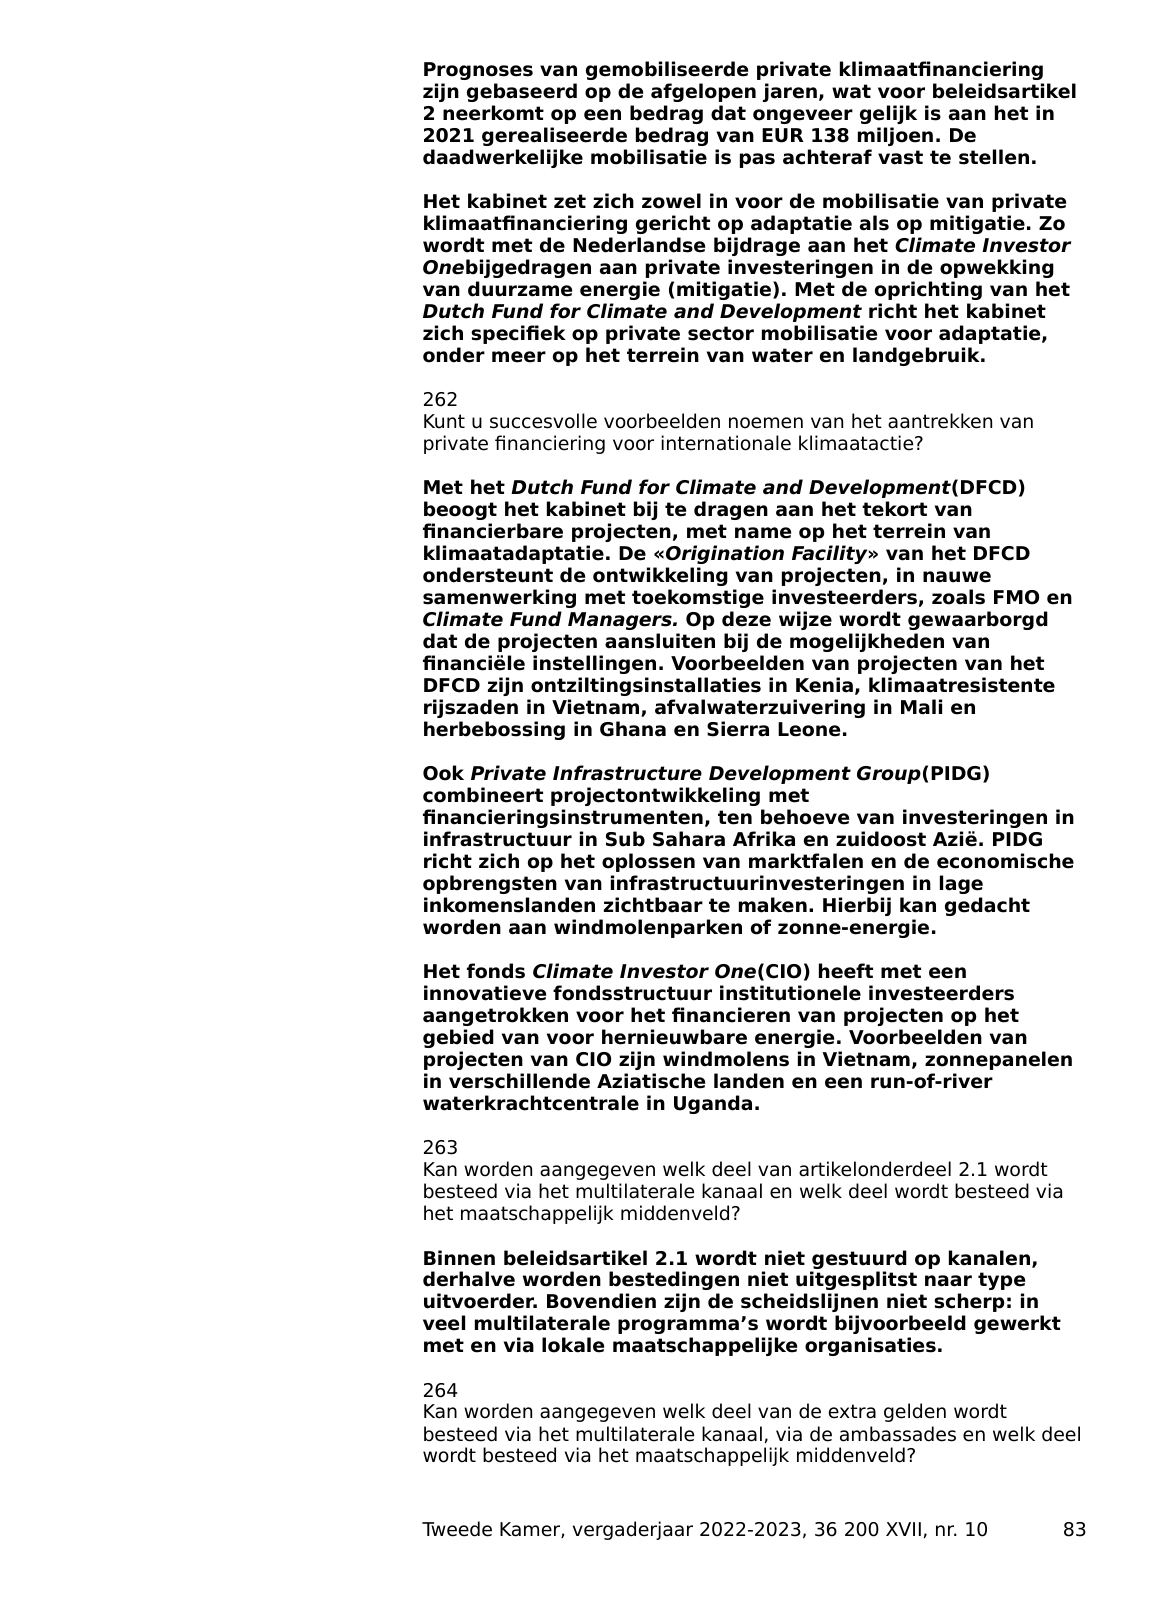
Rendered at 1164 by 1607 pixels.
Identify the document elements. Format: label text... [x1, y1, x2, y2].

text Prognoses van gemobiliseerde private klimaatfinanciering zijn gebaseerd op de afgelopen jaren, wat voor beleidsartikel 2 neerkomt op een bedrag dat ongeveer gelijk is aan het in 2021 gerealiseerde bedrag van EUR 138 miljoen. De daadwerkelijke mobilisatie is pas achteraf vast te stellen. [422, 59, 1087, 169]
text Kan worden aangegeven welk deel van de extra gelden wordt besteed via het multilaterale kanaal, via de ambassades en welk deel wordt besteed via het maatschappelijk middenveld? [422, 1401, 1087, 1467]
text Kan worden aangegeven welk deel van artikelonderdeel 2.1 wordt besteed via het multilaterale kanaal en welk deel wordt besteed via het maatschappelijk middenveld? [422, 1159, 1087, 1225]
text 262 [422, 389, 1087, 411]
text Met het Dutch Fund for Climate and Development(DFCD) beoogt het kabinet bij te dragen aan het tekort van financierbare projecten, met name op het terrein van klimaatadaptatie. De «Origination Facility» van het DFCD ondersteunt de ontwikkeling van projecten, in nauwe samenwerking met toekomstige investeerders, zoals FMO en Climate Fund Managers. Op deze wijze wordt gewaarborgd dat de projecten aansluiten bij de mogelijkheden van financiële instellingen. Voorbeelden van projecten van het DFCD zijn ontziltingsinstallaties in Kenia, klimaatresistente rijszaden in Vietnam, afvalwaterzuivering in Mali en herbebossing in Ghana en Sierra Leone. [422, 477, 1087, 741]
text 263 [422, 1137, 1087, 1159]
text Het kabinet zet zich zowel in voor de mobilisatie van private klimaatfinanciering gericht op adaptatie als op mitigatie. Zo wordt met de Nederlandse bijdrage aan het Climate Investor Onebijgedragen aan private investeringen in de opwekking van duurzame energie (mitigatie). Met de oprichting van het Dutch Fund for Climate and Development richt het kabinet zich specifiek op private sector mobilisatie voor adaptatie, onder meer op het terrein van water en landgebruik. [422, 191, 1087, 367]
text Het fonds Climate Investor One(CIO) heeft met een innovatieve fondsstructuur institutionele investeerders aangetrokken voor het financieren van projecten op het gebied van voor hernieuwbare energie. Voorbeelden van projecten van CIO zijn windmolens in Vietnam, zonnepanelen in verschillende Aziatische landen en een run-of-river waterkrachtcentrale in Uganda. [422, 961, 1087, 1115]
text Kunt u succesvolle voorbeelden noemen van het aantrekken van private financiering voor internationale klimaatactie? [422, 411, 1087, 455]
text Binnen beleidsartikel 2.1 wordt niet gestuurd op kanalen, derhalve worden bestedingen niet uitgesplitst naar type uitvoerder. Bovendien zijn de scheidslijnen niet scherp: in veel multilaterale programma’s wordt bijvoorbeeld gewerkt met en via lokale maatschappelijke organisaties. [422, 1247, 1087, 1357]
text Ook Private Infrastructure Development Group(PIDG) combineert projectontwikkeling met financieringsinstrumenten, ten behoeve van investeringen in infrastructuur in Sub Sahara Afrika en zuidoost Azië. PIDG richt zich op het oplossen van marktfalen en de economische opbrengsten van infrastructuurinvesteringen in lage inkomenslanden zichtbaar te maken. Hierbij kan gedacht worden aan windmolenparken of zonne-energie. [422, 763, 1087, 939]
text 264 [422, 1379, 1087, 1401]
